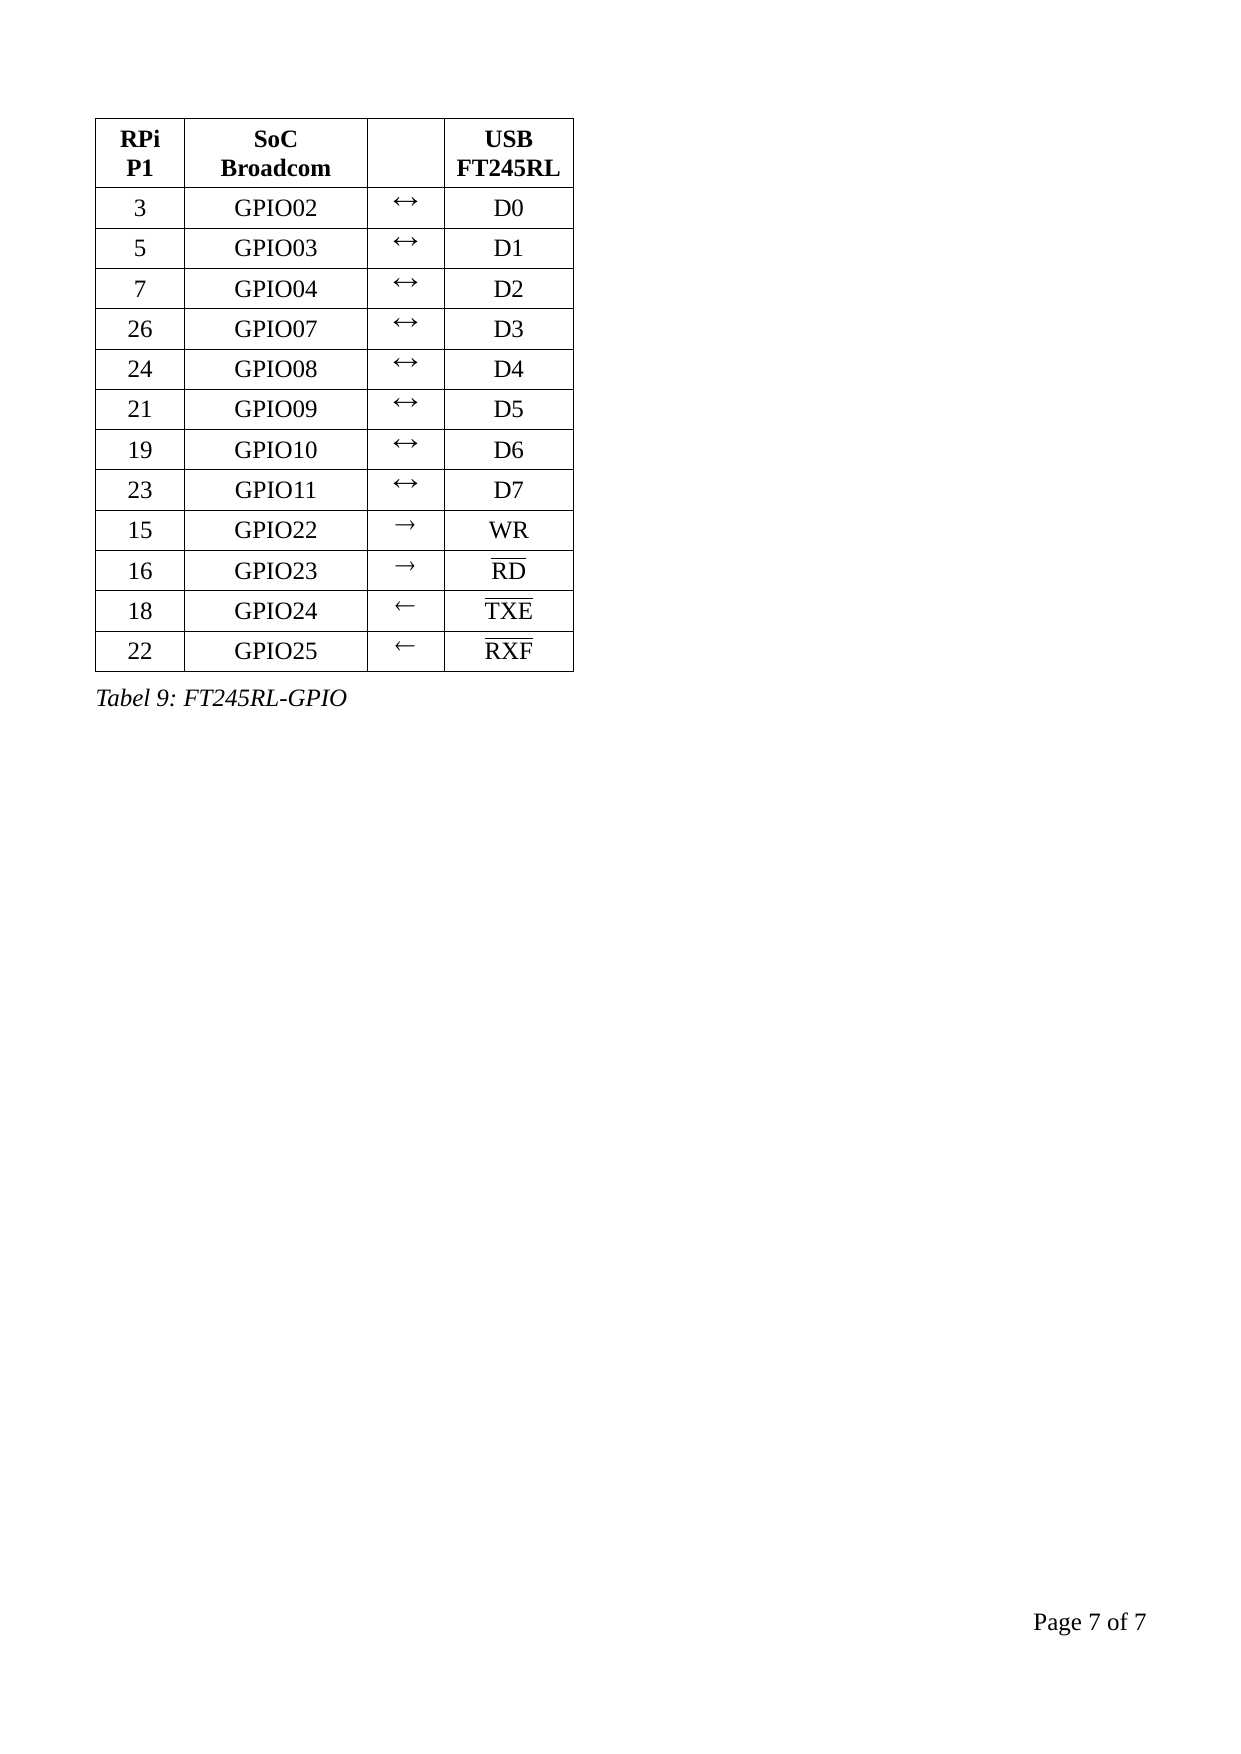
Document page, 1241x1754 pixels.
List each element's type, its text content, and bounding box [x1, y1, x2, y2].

table_cell 24 [96, 350, 184, 389]
table_cell 22 [96, 632, 184, 671]
table_cell D5 [445, 390, 573, 429]
table_cell 21 [96, 390, 184, 429]
table_cell  [368, 632, 444, 671]
table_cell 3 [96, 188, 184, 227]
table_cell GPIO11 [185, 470, 367, 510]
table_cell 18 [96, 591, 184, 631]
table_cell  [368, 188, 444, 227]
table_cell D0 [445, 188, 573, 227]
table_cell 23 [96, 470, 184, 510]
table_cell GPIO02 [185, 188, 367, 227]
table_cell  [368, 309, 444, 348]
text Tabel 9: FT245RL-GPIO [95, 683, 1146, 712]
table_cell D3 [445, 309, 573, 348]
table_cell D4 [445, 350, 573, 389]
table_cell GPIO25 [185, 632, 367, 671]
table_cell GPIO04 [185, 269, 367, 308]
table_cell 26 [96, 309, 184, 348]
table_cell WR [445, 511, 573, 550]
table_cell D6 [445, 430, 573, 469]
table_cell  [368, 551, 444, 590]
table_cell D1 [445, 229, 573, 268]
table_cell GPIO03 [185, 229, 367, 268]
table_cell GPIO22 [185, 511, 367, 550]
table_cell GPIO10 [185, 430, 367, 469]
table_cell GPIO07 [185, 309, 367, 348]
table_cell 16 [96, 551, 184, 590]
table_cell GPIO23 [185, 551, 367, 590]
table_cell 15 [96, 511, 184, 550]
table_cell TXE [445, 591, 573, 631]
table_cell  [368, 350, 444, 389]
table_header [368, 119, 444, 187]
table_cell RXF [445, 632, 573, 671]
table_cell  [368, 591, 444, 631]
table_header RPi P1 [96, 119, 184, 187]
table_header USB FT245RL [445, 119, 573, 187]
table_cell 7 [96, 269, 184, 308]
table_cell  [368, 269, 444, 308]
table_cell GPIO24 [185, 591, 367, 631]
table_cell 5 [96, 229, 184, 268]
table_cell GPIO08 [185, 350, 367, 389]
table_cell  [368, 390, 444, 429]
table_cell RD [445, 551, 573, 590]
table_cell 19 [96, 430, 184, 469]
table_cell GPIO09 [185, 390, 367, 429]
table_cell D2 [445, 269, 573, 308]
table_cell D7 [445, 470, 573, 510]
table_cell  [368, 430, 444, 469]
table_header SoC Broadcom [185, 119, 367, 187]
table_cell  [368, 511, 444, 550]
table_cell  [368, 229, 444, 268]
table_cell  [368, 470, 444, 510]
